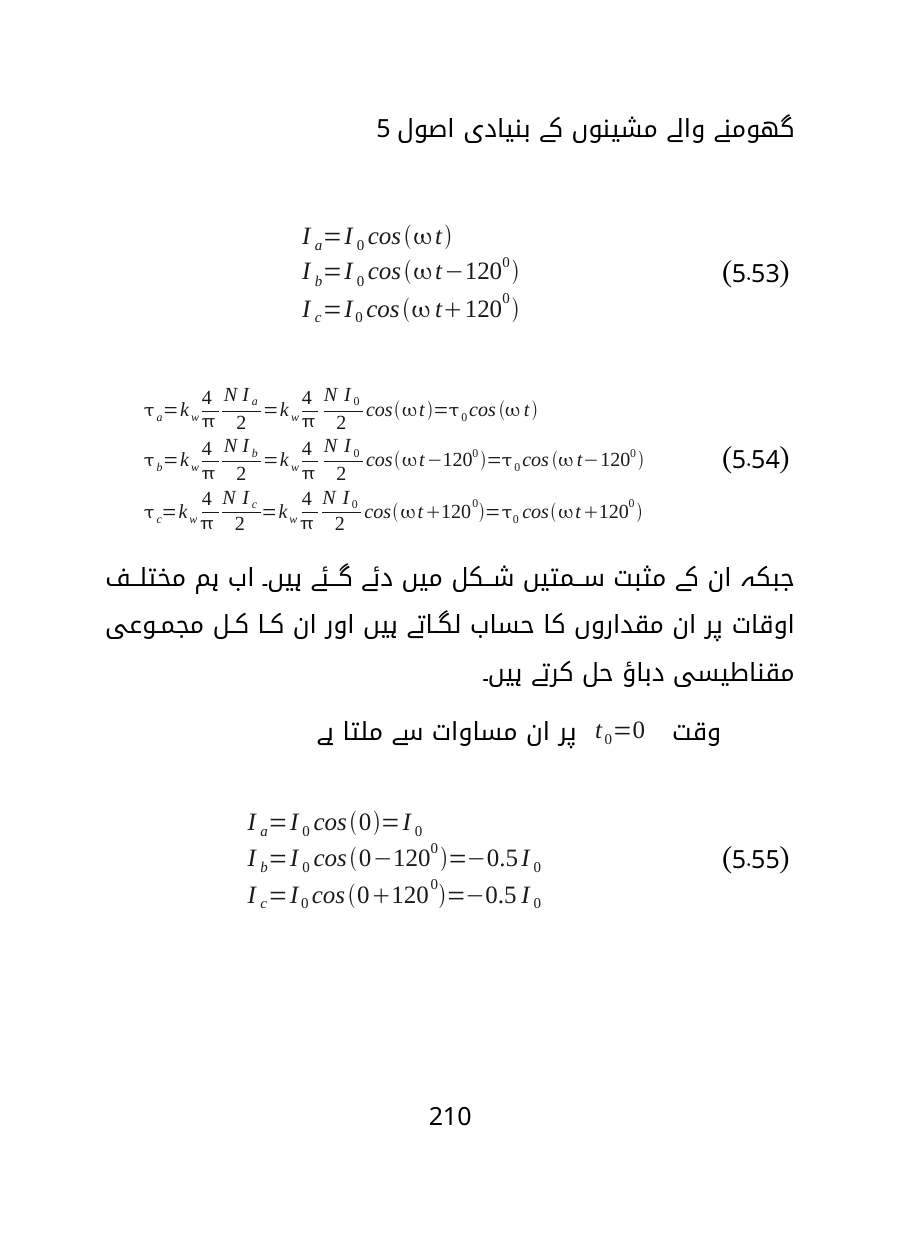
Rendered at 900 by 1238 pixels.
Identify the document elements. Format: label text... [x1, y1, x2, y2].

table_header [105, 378, 691, 554]
table_header (5.53) [706, 216, 795, 344]
table_header [105, 216, 706, 344]
table_header (5.55) [691, 803, 795, 930]
text وقت پر ان مساوات سے ملتا ہے [105, 709, 795, 756]
text جبکہ ان کے مثبت سمتیں شکل میں دئے گئے ہیں۔ اب ہم مختلف اوقات پر ان مقداروں کا حساب لگاتے ہیں اور ان کا کل مجموعی مقناطیسی دباؤ حل کرتے ہیں۔ [105, 554, 795, 696]
table_header [105, 803, 691, 930]
table_header (5.54) [691, 378, 795, 554]
